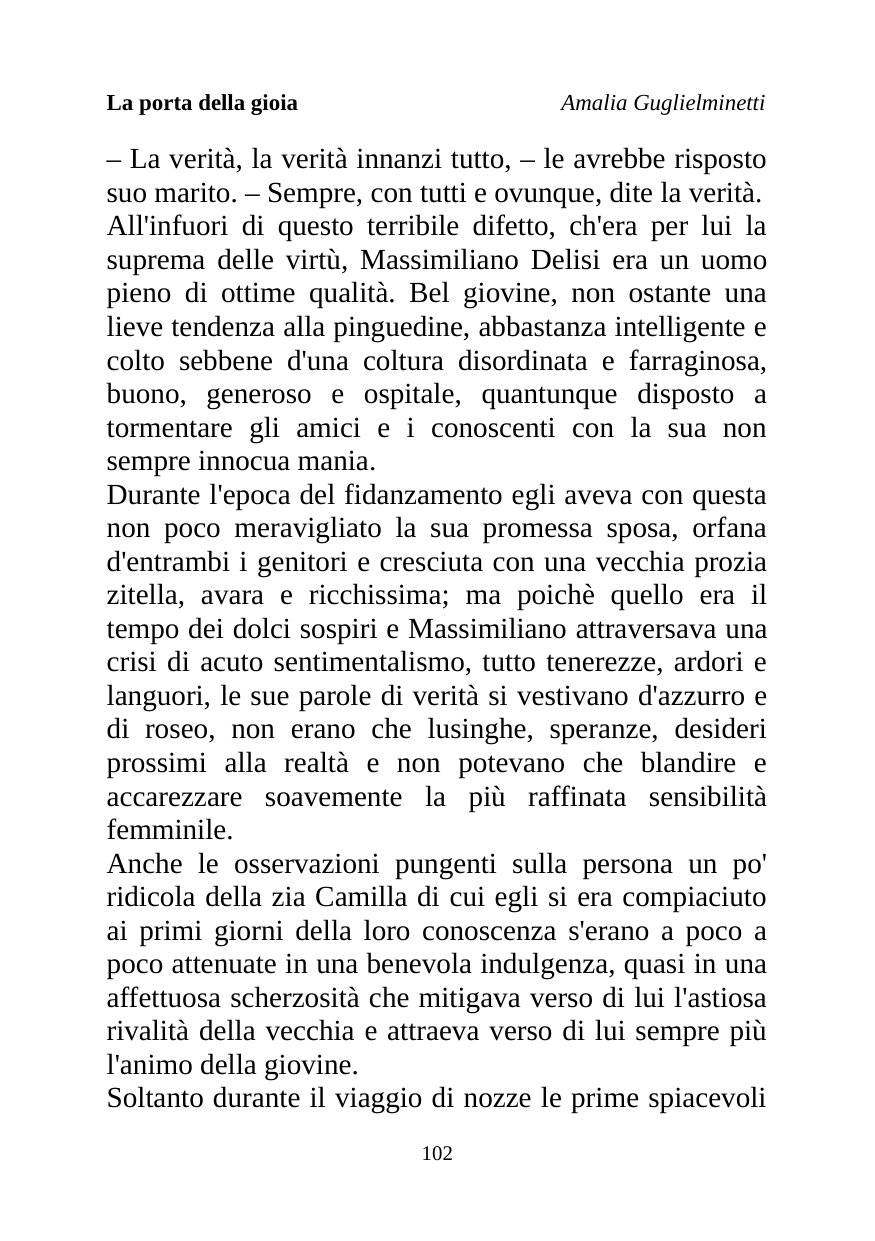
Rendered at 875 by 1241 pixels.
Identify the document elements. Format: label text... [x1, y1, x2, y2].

text All'infuori di questo terribile difetto, ch'era per lui la suprema delle virtù, Massimiliano Delisi era un uomo pieno di ottime qualità. Bel giovine, non ostante una lieve tendenza alla pinguedine, abbastanza intelligente e colto sebbene d'una coltura disordinata e farraginosa, buono, generoso e ospitale, quantunque disposto a tormentare gli amici e i conoscenti con la sua non sempre innocua mania. [106, 208, 768, 477]
text Durante l'epoca del fidanzamento egli aveva con questa non poco meravigliato la sua promessa sposa, orfana d'entrambi i genitori e cresciuta con una vecchia prozia zitella, avara e ricchissima; ma poichè quello era il tempo dei dolci sospiri e Massimiliano attraversava una crisi di acuto sentimentalismo, tutto tenerezze, ardori e languori, le sue parole di verità si vestivano d'azzurro e di roseo, non erano che lusinghe, speranze, desideri prossimi alla realtà e non potevano che blandire e accarezzare soavemente la più raffinata sensibilità femminile. [106, 477, 768, 846]
text Anche le osservazioni pungenti sulla persona un po' ridicola della zia Camilla di cui egli si era compiaciuto ai primi giorni della loro conoscenza s'erano a poco a poco attenuate in una benevola indulgenza, quasi in una affettuosa scherzosità che mitigava verso di lui l'astiosa rivalità della vecchia e attraeva verso di lui sempre più l'animo della giovine. [106, 846, 768, 1081]
text Soltanto durante il viaggio di nozze le prime spiacevoli [106, 1081, 768, 1114]
text – La verità, la verità innanzi tutto, – le avrebbe risposto suo marito. – Sempre, con tutti e ovunque, dite la verità. [106, 141, 768, 208]
